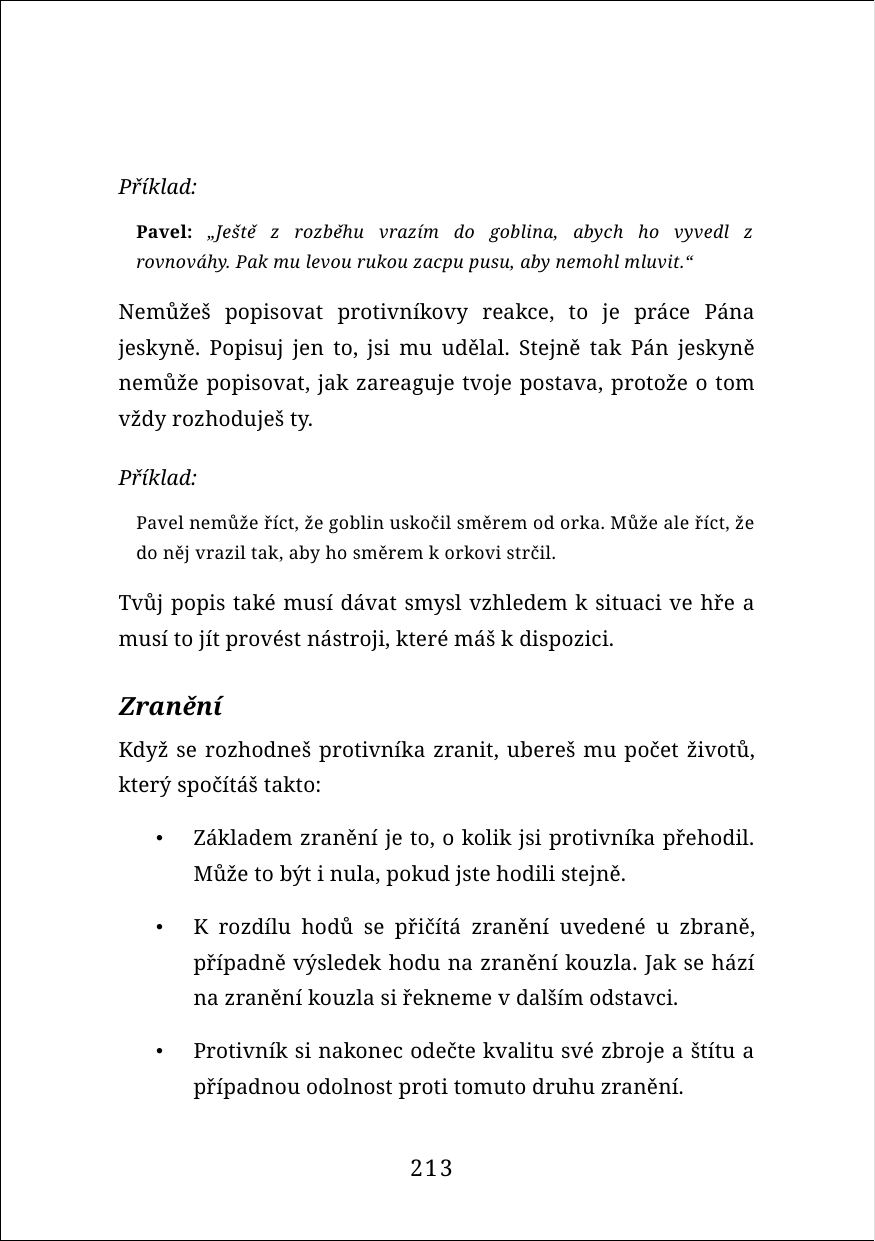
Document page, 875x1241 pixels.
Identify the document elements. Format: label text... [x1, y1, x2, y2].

text Pavel: „Ještě z rozběhu vrazím do goblina, abych ho vyvedl z rovnováhy. Pak mu levou rukou zacpu pusu, aby nemohl mluvit.“ [136, 219, 756, 273]
text Příklad: [118, 172, 756, 200]
text Nemůžeš popisovat protivníkovy reakce, to je práce Pána jeskyně. Popisuj jen to, jsi mu udělal. Stejně tak Pán jeskyně nemůže popisovat, jak zareaguje tvoje postava, protože o tom vždy rozhoduješ ty. [118, 297, 756, 432]
text Pavel nemůže říct, že goblin uskočil směrem od orka. Může ale říct, že do něj vrazil tak, aby ho směrem k orkovi strčil. [136, 510, 756, 564]
text Když se rozhodneš protivníka zranit, ubereš mu počet životů, který spočítáš takto: [118, 735, 756, 799]
list Základem zranění je to, o kolik jsi protivníka přehodil. Může to být i nula, pokud jste hodili stejně. [156, 823, 756, 887]
text Tvůj popis také musí dávat smysl vzhledem k situaci ve hře a musí to jít provést nástroji, které máš k dispozici. [118, 588, 756, 652]
list K rozdílu hodů se přičítá zranění uvedené u zbraně, případně výsledek hodu na zranění kouzla. Jak se hází na zranění kouzla si řekneme v dalším odstavci. [156, 912, 756, 1012]
text Příklad: [118, 463, 756, 491]
list Protivník si nakonec odečte kvalitu své zbroje a štítu a případnou odolnost proti tomuto druhu zranění. [156, 1036, 756, 1100]
subtitle Zranění [118, 689, 756, 723]
